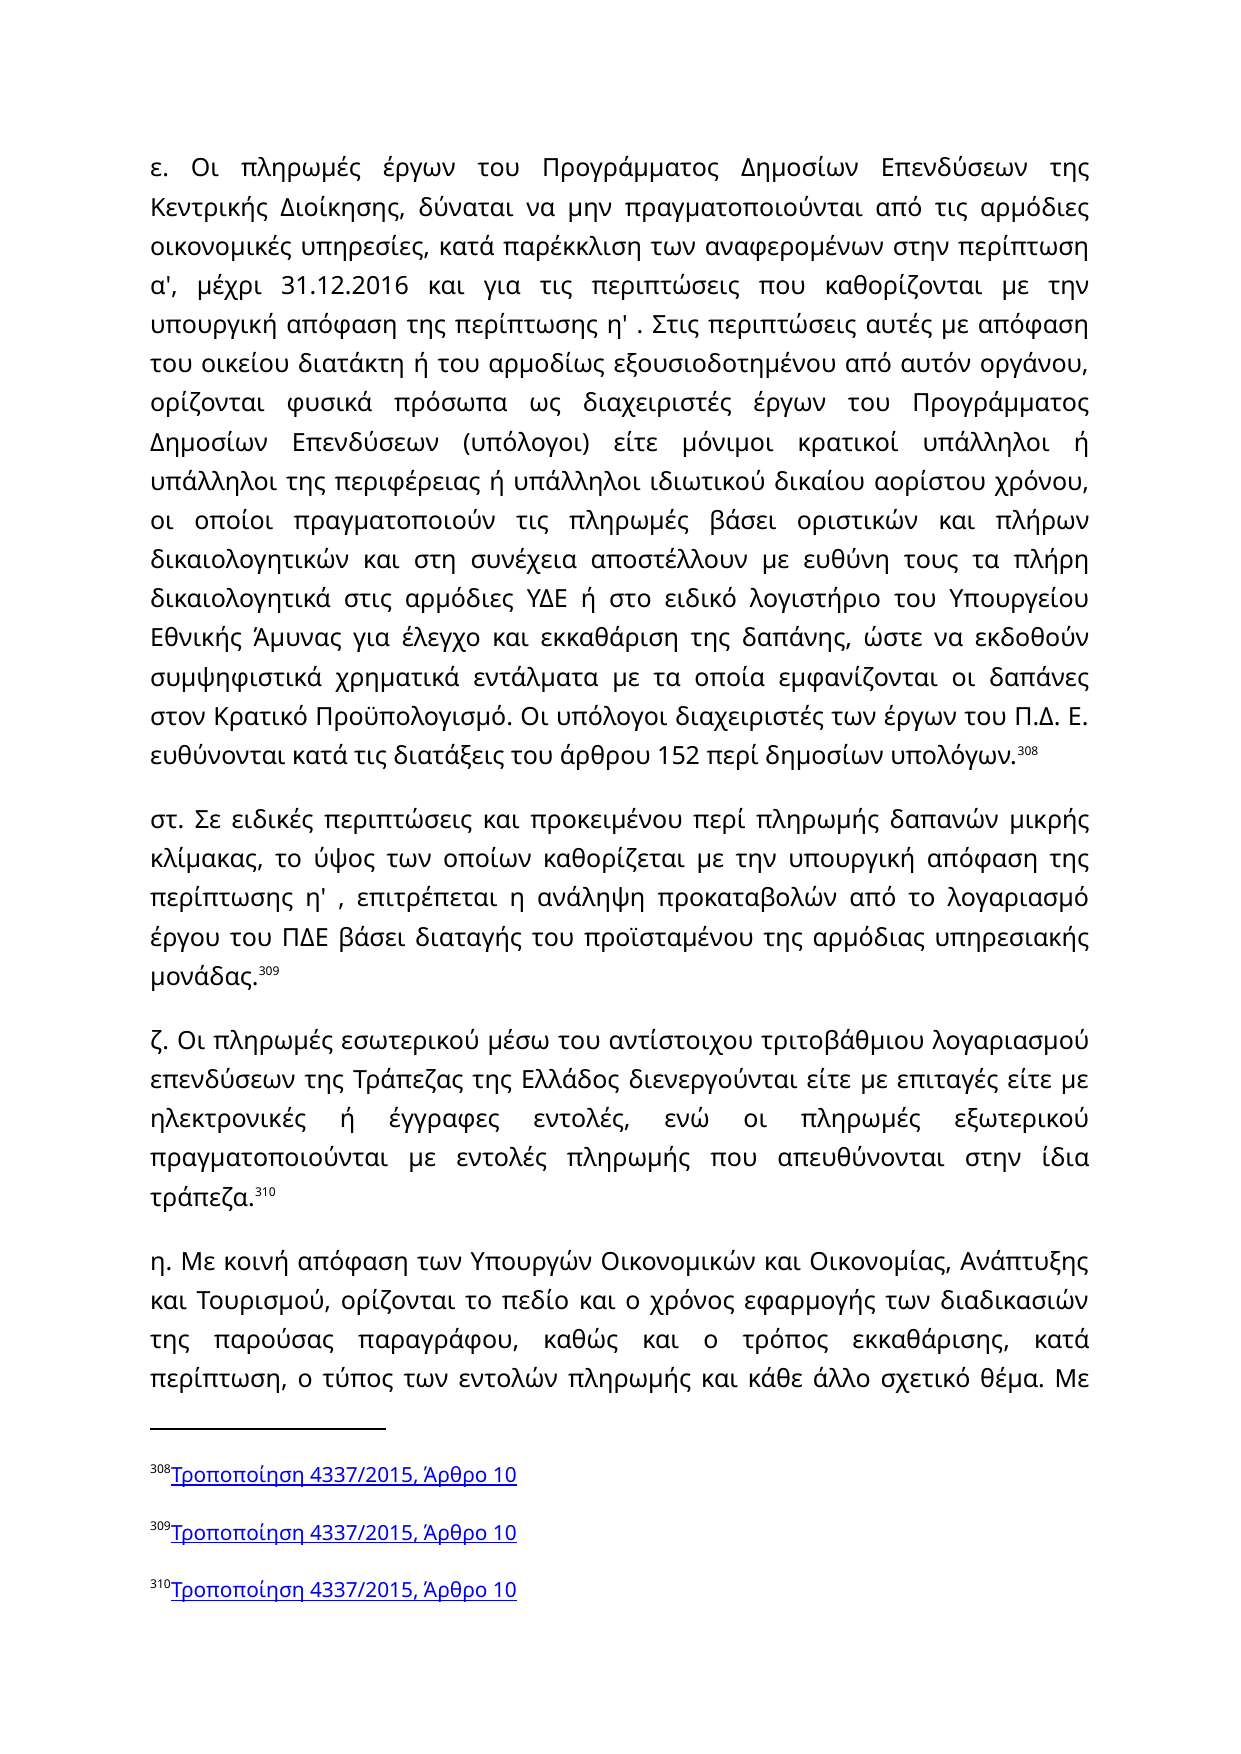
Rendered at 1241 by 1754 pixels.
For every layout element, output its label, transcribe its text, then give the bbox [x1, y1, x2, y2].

text ζ. Οι πληρωμές εσωτερικού μέσω του αντίστοιχου τριτοβάθμιου λογαριασμού επενδύσεων της Τράπεζας της Ελλάδος διενεργούνται είτε με επιταγές είτε με ηλεκτρονικές ή έγγραφες εντολές, ενώ οι πληρωμές εξωτερικού πραγματοποιούνται με εντολές πληρωμής που απευθύνονται στην ίδια τράπεζα. [150, 1022, 1090, 1213]
text Τροποποίηση 4337/2015, Άρθρο 10 [150, 1460, 1090, 1489]
text στ. Σε ειδικές περιπτώσεις και προκειμένου περί πληρωμής δαπανών μικρής κλίμακας, το ύψος των οποίων καθορίζεται με την υπουργική απόφαση της περίπτωσης η' , επιτρέπεται η ανάληψη προκαταβολών από το λογαριασμό έργου του ΠΔΕ βάσει διαταγής του προϊσταμένου της αρμόδιας υπηρεσιακής μονάδας. [150, 802, 1090, 992]
text η. Με κοινή απόφαση των Υπουργών Οικονομικών και Οικονομίας, Ανάπτυξης και Τουρισμού, ορίζονται το πεδίο και ο χρόνος εφαρμογής των διαδικασιών της παρούσας παραγράφου, καθώς και ο τρόπος εκκαθάρισης, κατά περίπτωση, ο τύπος των εντολών πληρωμής και κάθε άλλο σχετικό θέμα. Με [150, 1243, 1090, 1395]
text ε. Οι πληρωμές έργων του Προγράμματος Δημοσίων Επενδύσεων της Κεντρικής Διοίκησης, δύναται να μην πραγματοποιούνται από τις αρμόδιες οικονομικές υπηρεσίες, κατά παρέκκλιση των αναφερομένων στην περίπτωση α', μέχρι 31.12.2016 και για τις περιπτώσεις που καθορίζονται με την υπουργική απόφαση της περίπτωσης η' . Στις περιπτώσεις αυτές με απόφαση του οικείου διατάκτη ή του αρμοδίως εξουσιοδοτημένου από αυτόν οργάνου, ορίζονται φυσικά πρόσωπα ως διαχειριστές έργων του Προγράμματος Δημοσίων Επενδύσεων (υπόλογοι) είτε μόνιμοι κρατικοί υπάλληλοι ή υπάλληλοι της περιφέρειας ή υπάλληλοι ιδιωτικού δικαίου αορίστου χρόνου, οι οποίοι πραγματοποιούν τις πληρωμές βάσει οριστικών και πλήρων δικαιολογητικών και στη συνέχεια αποστέλλουν με ευθύνη τους τα πλήρη δικαιολογητικά στις αρμόδιες ΥΔΕ ή στο ειδικό λογιστήριο του Υπουργείου Εθνικής Άμυνας για έλεγχο και εκκαθάριση της δαπάνης, ώστε να εκδοθούν συμψηφιστικά χρηματικά εντάλματα με τα οποία εμφανίζονται οι δαπάνες στον Κρατικό Προϋπολογισμό. Οι υπόλογοι διαχειριστές των έργων του Π.Δ. Ε. ευθύνονται κατά τις διατάξεις του άρθρου 152 περί δημοσίων υπολόγων. [150, 150, 1090, 772]
text Τροποποίηση 4337/2015, Άρθρο 10 [150, 1576, 1090, 1604]
text Τροποποίηση 4337/2015, Άρθρο 10 [150, 1518, 1090, 1546]
